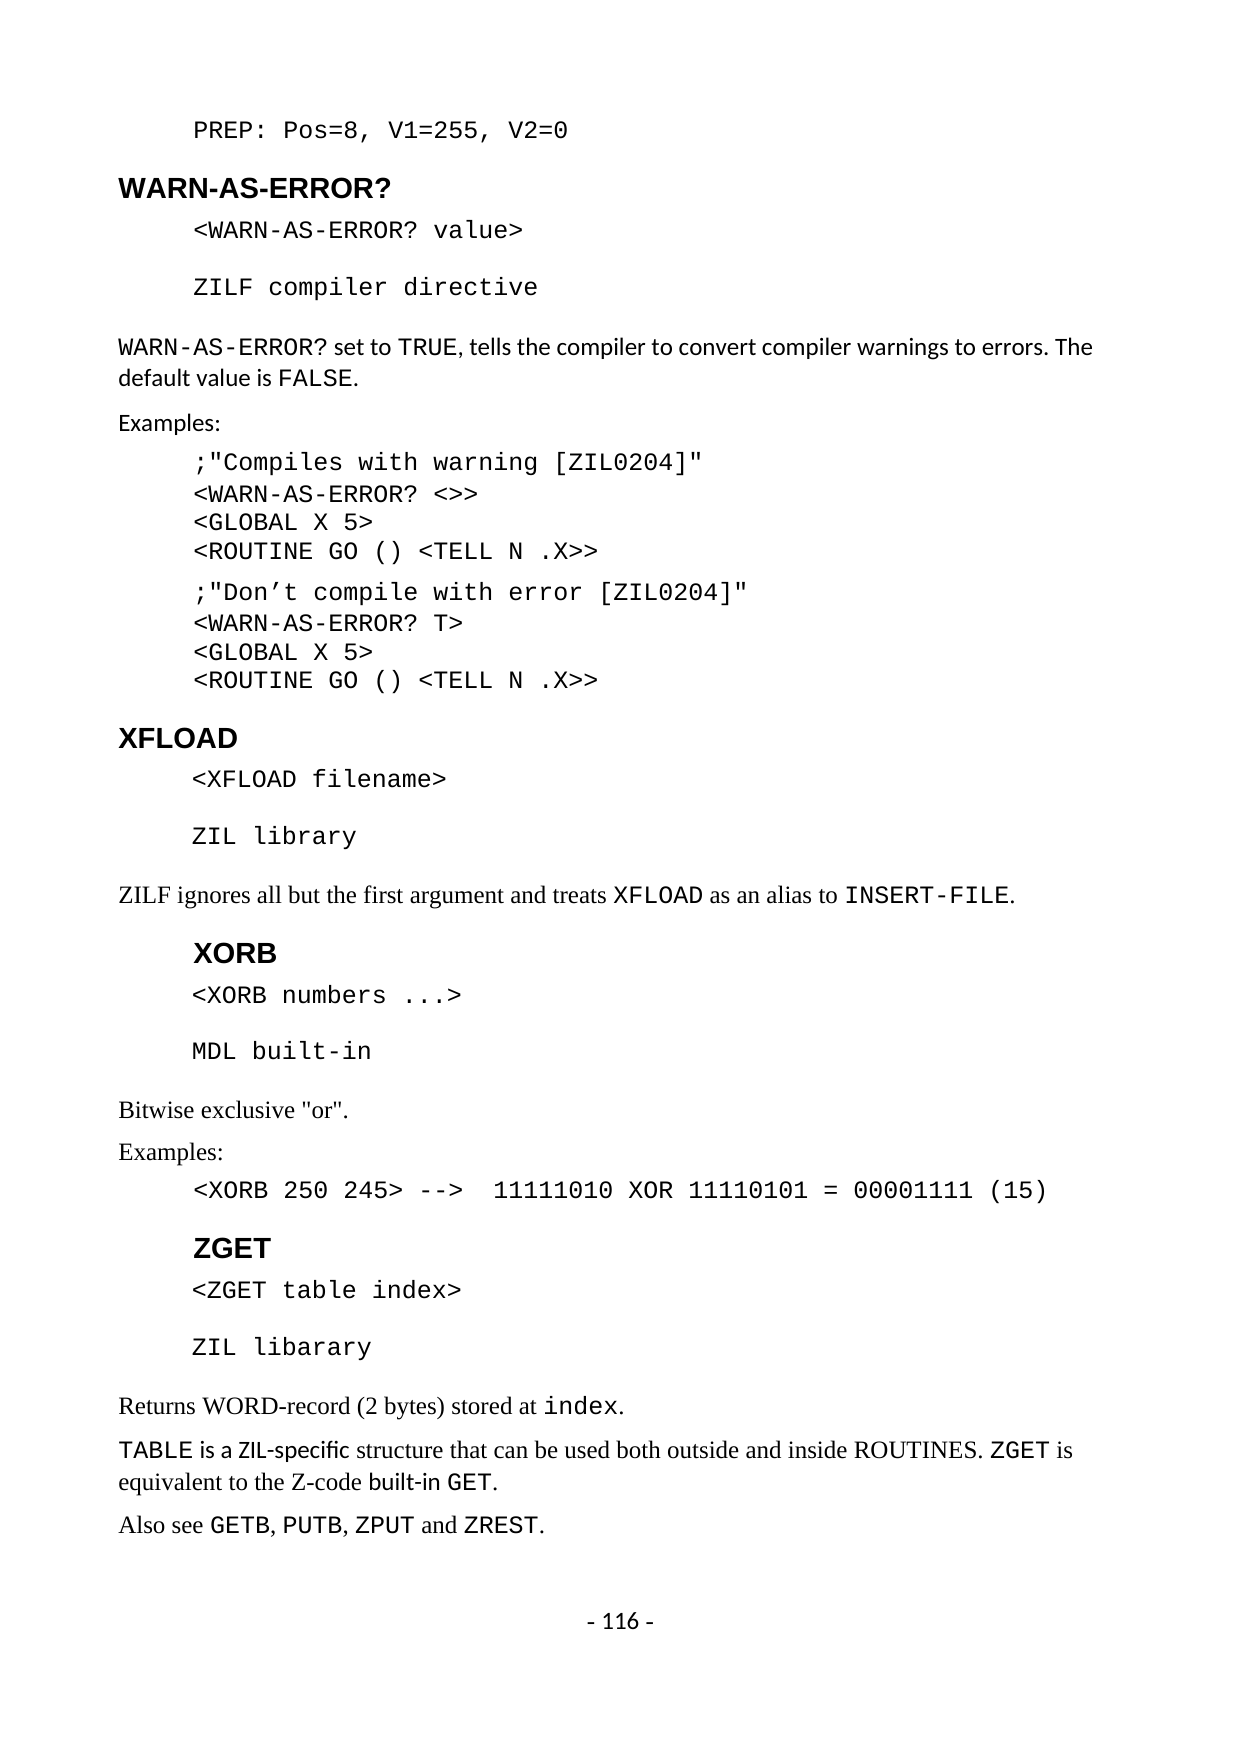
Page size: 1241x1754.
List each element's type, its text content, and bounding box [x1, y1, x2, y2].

text Also see GETB, PUTB, ZPUT and ZREST. [118, 1510, 1122, 1541]
text Bitwise exclusive "or". [118, 1096, 1122, 1124]
list ZILF ignores all but the first argument and treats XFLOAD as an alias to INSERT-FILE. [43, 880, 1122, 911]
text Returns WORD-record (2 bytes) stored at index. [118, 1391, 1122, 1422]
text <XFLOAD filename> [192, 767, 1122, 795]
text PREP: Pos=8, V1=255, V2=0 [118, 118, 1122, 146]
text <WARN-AS-ERROR? value> ZILF compiler directive [118, 217, 1122, 302]
text <XORB 250 245> --> 11111010 XOR 11110101 = 00001111 (15) [118, 1178, 1122, 1206]
subtitle XFLOAD [118, 721, 1122, 754]
text MDL built-in [192, 1039, 1122, 1067]
text ZIL library [192, 824, 1122, 852]
text Examples: [118, 407, 1122, 437]
text ;"Compiles with warning [ZIL0204]" <WARN-AS-ERROR? <>> <GLOBAL X 5> <ROUTINE GO () <TELL N .X>> [118, 450, 1122, 567]
text ;"Don’t compile with error [ZIL0204]" <WARN-AS-ERROR? T> <GLOBAL X 5> <ROUTINE GO () <TELL N .X>> [118, 579, 1122, 696]
text ZIL libarary [192, 1334, 1122, 1362]
text WARN-AS-ERROR? set to TRUE, tells the compiler to convert compiler warnings to errors. The default value is FALSE. [118, 331, 1122, 394]
subtitle WARN-AS-ERROR? [118, 171, 1122, 205]
text Examples: [118, 1137, 1122, 1166]
subtitle ZGET [118, 1231, 1122, 1265]
text TABLE is a ZIL-specific structure that can be used both outside and inside ROUTINES. ZGET is equivalent to the Z-code built-in GET. [118, 1434, 1122, 1498]
text <XORB numbers ...> [192, 982, 1122, 1011]
subtitle XORB [118, 936, 1122, 970]
text <ZGET table index> [192, 1277, 1122, 1306]
